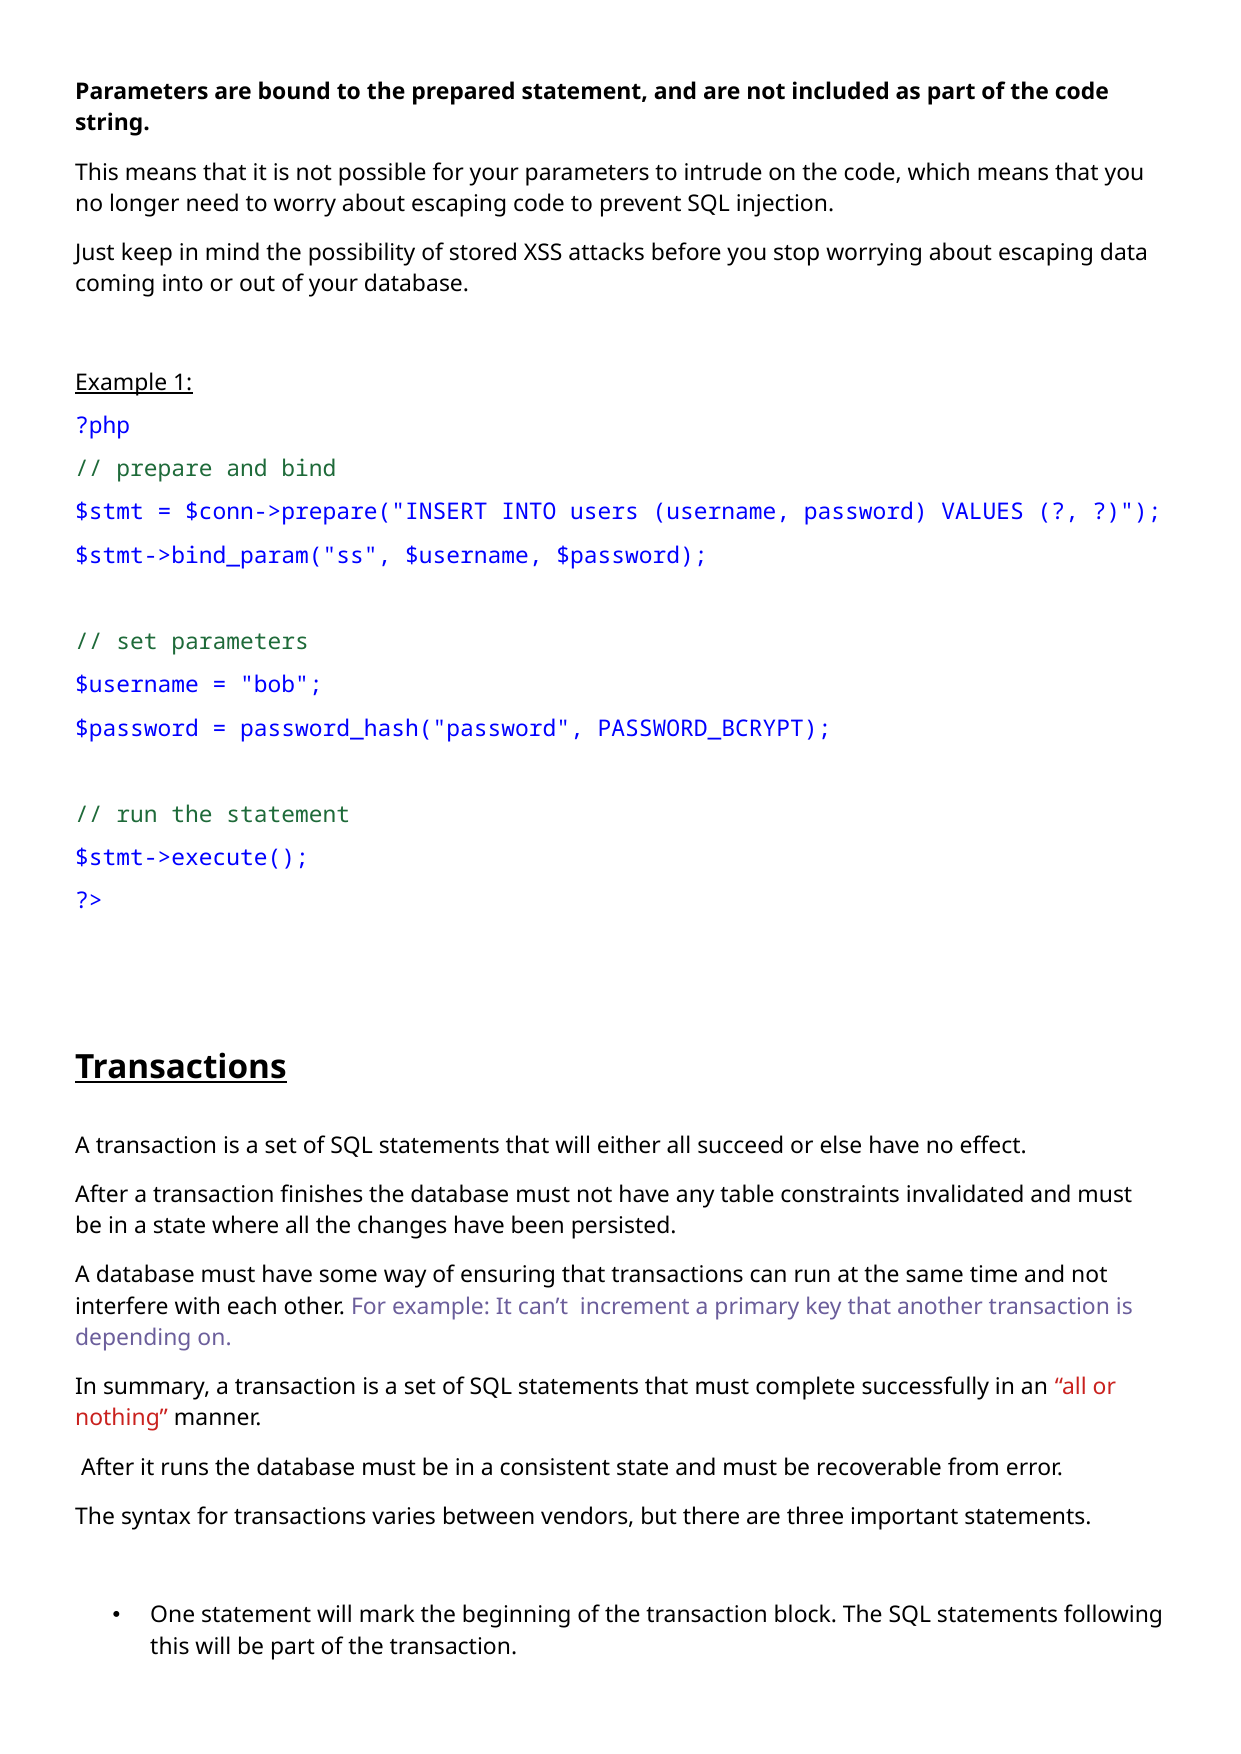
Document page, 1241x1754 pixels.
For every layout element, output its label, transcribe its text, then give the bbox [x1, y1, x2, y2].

text In summary, a transaction is a set of SQL statements that must complete successfully in an “all or nothing” manner. [75, 1370, 1166, 1433]
text $stmt->bind_param("ss", $username, $password); [75, 538, 1166, 570]
text Transactions [75, 1042, 1166, 1088]
text $username = "bob"; [75, 668, 1166, 699]
text After it runs the database must be in a consistent state and must be recoverable from error. [75, 1451, 1166, 1482]
text $stmt->execute(); [75, 841, 1166, 872]
text A database must have some way of ensuring that transactions can run at the same time and not interfere with each other. For example: It can’t increment a primary key that another transaction is depending on. [75, 1258, 1166, 1352]
text Parameters are bound to the prepared statement, and are not included as part of the code string. [75, 75, 1166, 137]
text The syntax for transactions varies between vendors, but there are three important statements. [75, 1500, 1166, 1531]
text // run the statement [75, 798, 1166, 829]
text Example 1: [75, 366, 1166, 397]
text This means that it is not possible for your parameters to intrude on the code, which means that you no longer need to worry about escaping code to prevent SQL injection. [75, 156, 1166, 218]
text // set parameters [75, 625, 1166, 656]
text A transaction is a set of SQL statements that will either all succeed or else have no effect. [75, 1128, 1166, 1160]
text // prepare and bind [75, 452, 1166, 483]
text ?> [75, 884, 1166, 916]
text After a transaction finishes the database must not have any table constraints invalidated and must be in a state where all the changes have been persisted. [75, 1178, 1166, 1240]
text ?php [75, 409, 1166, 440]
text Just keep in mind the possibility of stored XSS attacks before you stop worrying about escaping data coming into or out of your database. [75, 236, 1166, 298]
text $stmt = $conn->prepare("INSERT INTO users (username, password) VALUES (?, ?)"); [75, 495, 1166, 527]
text $password = password_hash("password", PASSWORD_BCRYPT); [75, 711, 1166, 743]
list One statement will mark the beginning of the transaction block. The SQL statements following this will be part of the transaction. [112, 1598, 1166, 1661]
